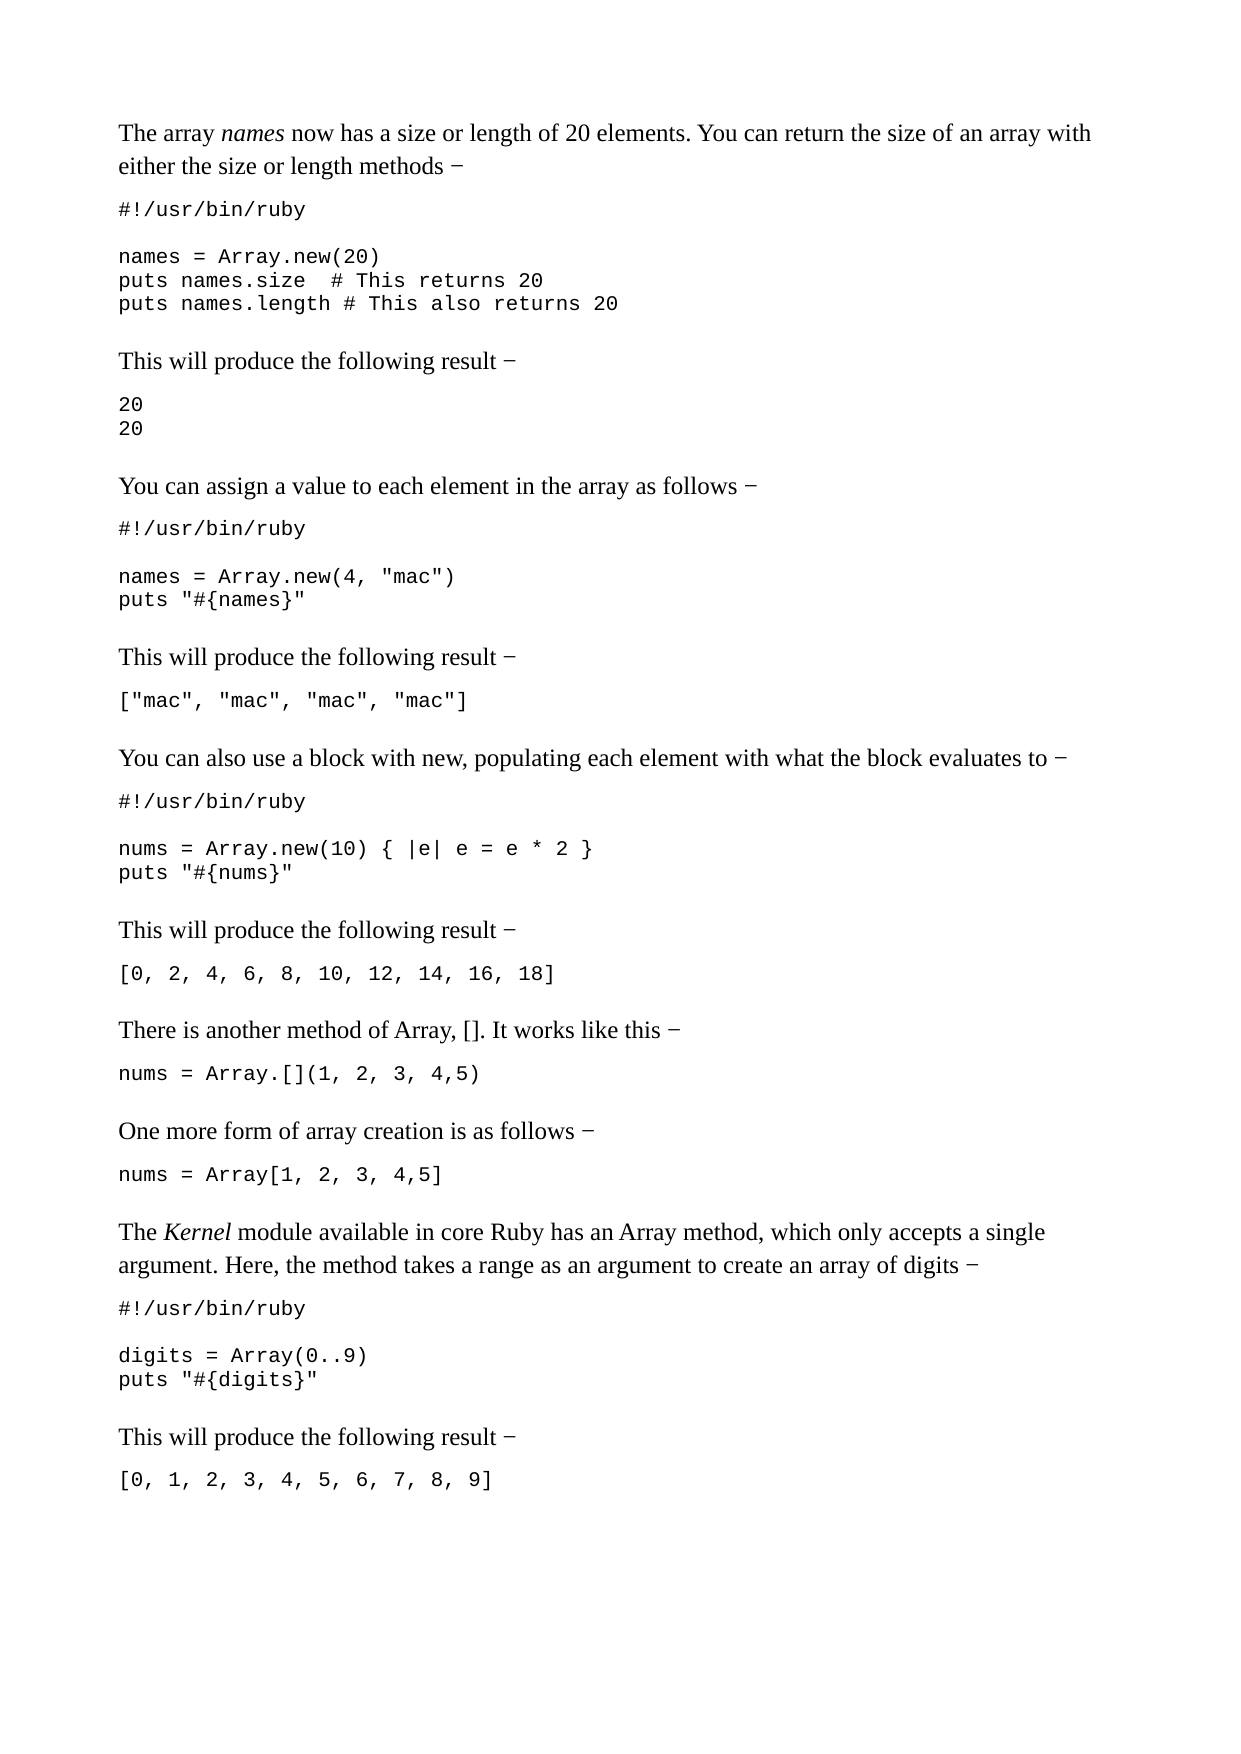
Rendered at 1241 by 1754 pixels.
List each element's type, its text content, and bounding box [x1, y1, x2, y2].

text [0, 1, 2, 3, 4, 5, 6, 7, 8, 9] [118, 1469, 1122, 1493]
text The array names now has a size or length of 20 elements. You can return the size of an array with either the size or length methods − [118, 118, 1122, 180]
text names = Array.new(20) [118, 246, 1122, 270]
text puts "#{digits}" [118, 1369, 1122, 1392]
text [0, 2, 4, 6, 8, 10, 12, 14, 16, 18] [118, 962, 1122, 986]
text 20 [118, 418, 1122, 441]
text 20 [118, 394, 1122, 418]
text #!/usr/bin/ruby [118, 1298, 1122, 1321]
text nums = Array.new(10) { |e| e = e * 2 } [118, 838, 1122, 862]
text This will produce the following result − [118, 915, 1122, 944]
text ["mac", "mac", "mac", "mac"] [118, 690, 1122, 714]
text #!/usr/bin/ruby [118, 791, 1122, 814]
text #!/usr/bin/ruby [118, 518, 1122, 542]
text This will produce the following result − [118, 346, 1122, 375]
text nums = Array.[](1, 2, 3, 4,5) [118, 1063, 1122, 1087]
text One more form of array creation is as follows − [118, 1116, 1122, 1145]
text puts "#{nums}" [118, 862, 1122, 885]
text puts "#{names}" [118, 589, 1122, 613]
text This will produce the following result − [118, 1422, 1122, 1451]
text The Kernel module available in core Ruby has an Array method, which only accepts a single argument. Here, the method takes a range as an argument to create an array of digits − [118, 1217, 1122, 1279]
text puts names.length # This also returns 20 [118, 293, 1122, 317]
text names = Array.new(4, "mac") [118, 566, 1122, 589]
text puts names.size # This returns 20 [118, 270, 1122, 293]
text There is another method of Array, []. It works like this − [118, 1016, 1122, 1044]
text digits = Array(0..9) [118, 1345, 1122, 1369]
text You can assign a value to each element in the array as follows − [118, 471, 1122, 499]
text This will produce the following result − [118, 642, 1122, 671]
text #!/usr/bin/ruby [118, 199, 1122, 222]
text nums = Array[1, 2, 3, 4,5] [118, 1164, 1122, 1188]
text You can also use a block with new, populating each element with what the block evaluates to − [118, 743, 1122, 772]
